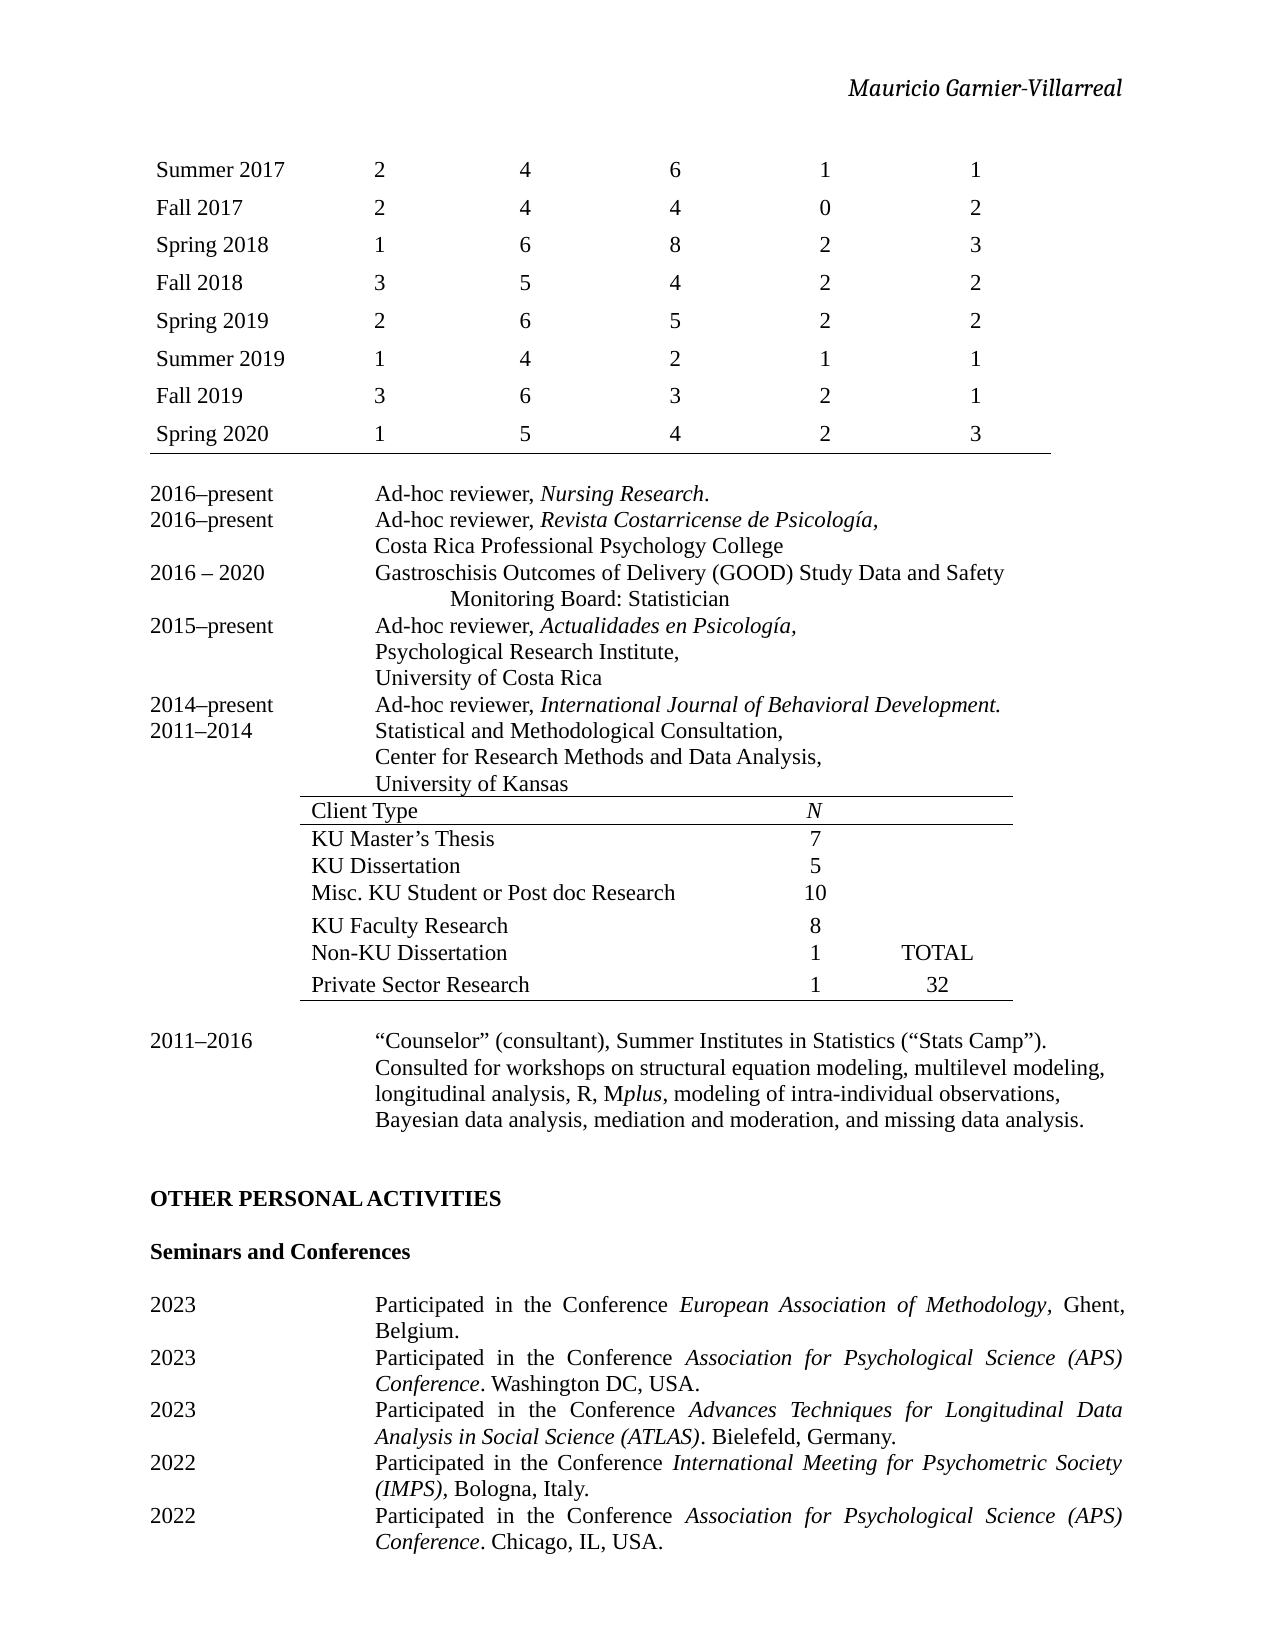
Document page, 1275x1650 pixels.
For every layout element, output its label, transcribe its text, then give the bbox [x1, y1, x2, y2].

table_cell 6 [450, 377, 600, 415]
text 2023 Participated in the Conference Association for Psychological Science (APS) Conference. Washington DC, USA. [150, 1344, 1125, 1396]
table_cell 6 [600, 150, 750, 188]
table_cell 4 [450, 339, 600, 377]
table_cell 1 [750, 150, 900, 188]
table_cell [863, 825, 1012, 852]
table_cell 2 [750, 415, 900, 452]
table_cell 4 [600, 264, 750, 301]
table_cell Fall 2018 [150, 264, 309, 301]
text University of Kansas [300, 770, 1125, 796]
text 2016–present Ad-hoc reviewer, Revista Costarricense de Psicología, [150, 506, 1125, 533]
table_cell 2 [900, 301, 1051, 339]
table_cell Spring 2020 [150, 415, 309, 452]
table_cell 1 [309, 415, 450, 452]
table_cell 2 [750, 226, 900, 263]
text 2016 – 2020 Gastroschisis Outcomes of Delivery (GOOD) Study Data and Safety Monitoring Board: Statistician [150, 559, 1125, 612]
table_cell 1 [900, 150, 1051, 188]
table_cell Summer 2017 [150, 150, 309, 188]
table_cell KU Master’s Thesis [300, 825, 768, 852]
table_cell 2 [750, 301, 900, 339]
table_cell [863, 879, 1012, 912]
table_cell Misc. KU Student or Post doc Research [300, 879, 768, 912]
table_cell 2 [309, 188, 450, 226]
table_cell 5 [450, 264, 600, 301]
table_cell 1 [768, 971, 862, 1000]
table_cell 5 [450, 415, 600, 452]
table_cell 4 [450, 150, 600, 188]
table_cell 1 [309, 339, 450, 377]
table_cell Summer 2019 [150, 339, 309, 377]
table_cell 6 [450, 301, 600, 339]
table_cell 4 [600, 188, 750, 226]
table_cell 8 [768, 912, 862, 939]
table_cell 3 [309, 377, 450, 415]
table_cell 1 [768, 939, 862, 971]
text Costa Rica Professional Psychology College [300, 533, 1125, 559]
table_cell Spring 2018 [150, 226, 309, 263]
text 2015–present Ad-hoc reviewer, Actualidades en Psicología, [150, 612, 1125, 638]
table_cell 5 [768, 852, 862, 879]
table_cell Private Sector Research [300, 971, 768, 1000]
table_cell 32 [863, 971, 1012, 1000]
table_cell 2 [750, 377, 900, 415]
table_cell 2 [600, 339, 750, 377]
table_cell 4 [600, 415, 750, 452]
table_cell 2 [900, 188, 1051, 226]
text 2014–present Ad-hoc reviewer, International Journal of Behavioral Development. [150, 691, 1125, 717]
table_cell Fall 2019 [150, 377, 309, 415]
table_cell 1 [900, 377, 1051, 415]
table_cell 1 [309, 226, 450, 263]
table_cell KU Faculty Research [300, 912, 768, 939]
text OTHER PERSONAL ACTIVITIES [150, 1186, 1125, 1212]
table_cell Spring 2019 [150, 301, 309, 339]
table_cell 5 [600, 301, 750, 339]
table_cell 3 [600, 377, 750, 415]
table_cell 3 [900, 415, 1051, 452]
table_header Client Type [300, 797, 768, 823]
text Seminars and Conferences [150, 1238, 1125, 1264]
table_cell KU Dissertation [300, 852, 768, 879]
table_cell 4 [450, 188, 600, 226]
table_cell 3 [309, 264, 450, 301]
table_cell 8 [600, 226, 750, 263]
text Center for Research Methods and Data Analysis, [300, 743, 1125, 770]
text 2011–2016 “Counselor” (consultant), Summer Institutes in Statistics (“Stats Camp”). Consulted for workshops on structural equation modeling, multilevel modeling, longitudinal analysis, R, Mplus, modeling of intra-individual observations, Bayesian data analysis, mediation and moderation, and missing data analysis. [150, 1027, 1125, 1133]
table_cell Non-KU Dissertation [300, 939, 768, 971]
table_cell 2 [900, 264, 1051, 301]
table_cell 7 [768, 825, 862, 852]
table_cell [863, 912, 1012, 939]
table_cell 10 [768, 879, 862, 912]
table_cell 2 [309, 150, 450, 188]
table_cell Fall 2017 [150, 188, 309, 226]
table_cell TOTAL [863, 939, 1012, 971]
text 2023 Participated in the Conference European Association of Methodology, Ghent, Belgium. [150, 1291, 1125, 1344]
text 2022 Participated in the Conference International Meeting for Psychometric Society (IMPS), Bologna, Italy. [150, 1449, 1125, 1502]
text 2023 Participated in the Conference Advances Techniques for Longitudinal Data Analysis in Social Science (ATLAS). Bielefeld, Germany. [150, 1396, 1125, 1449]
table_cell 1 [750, 339, 900, 377]
text Psychological Research Institute, [300, 638, 1125, 664]
text 2022 Participated in the Conference Association for Psychological Science (APS) Conference. Chicago, IL, USA. [150, 1502, 1125, 1554]
table_cell 0 [750, 188, 900, 226]
table_header [863, 797, 1012, 823]
table_cell 1 [900, 339, 1051, 377]
table_cell 2 [750, 264, 900, 301]
table_cell 3 [900, 226, 1051, 263]
table_cell [863, 852, 1012, 879]
table_cell 2 [309, 301, 450, 339]
table_header N [768, 797, 862, 823]
text 2016–present Ad-hoc reviewer, Nursing Research. [150, 480, 1125, 506]
text 2011–2014 Statistical and Methodological Consultation, [150, 717, 1125, 743]
text University of Costa Rica [300, 664, 1125, 691]
table_cell 6 [450, 226, 600, 263]
